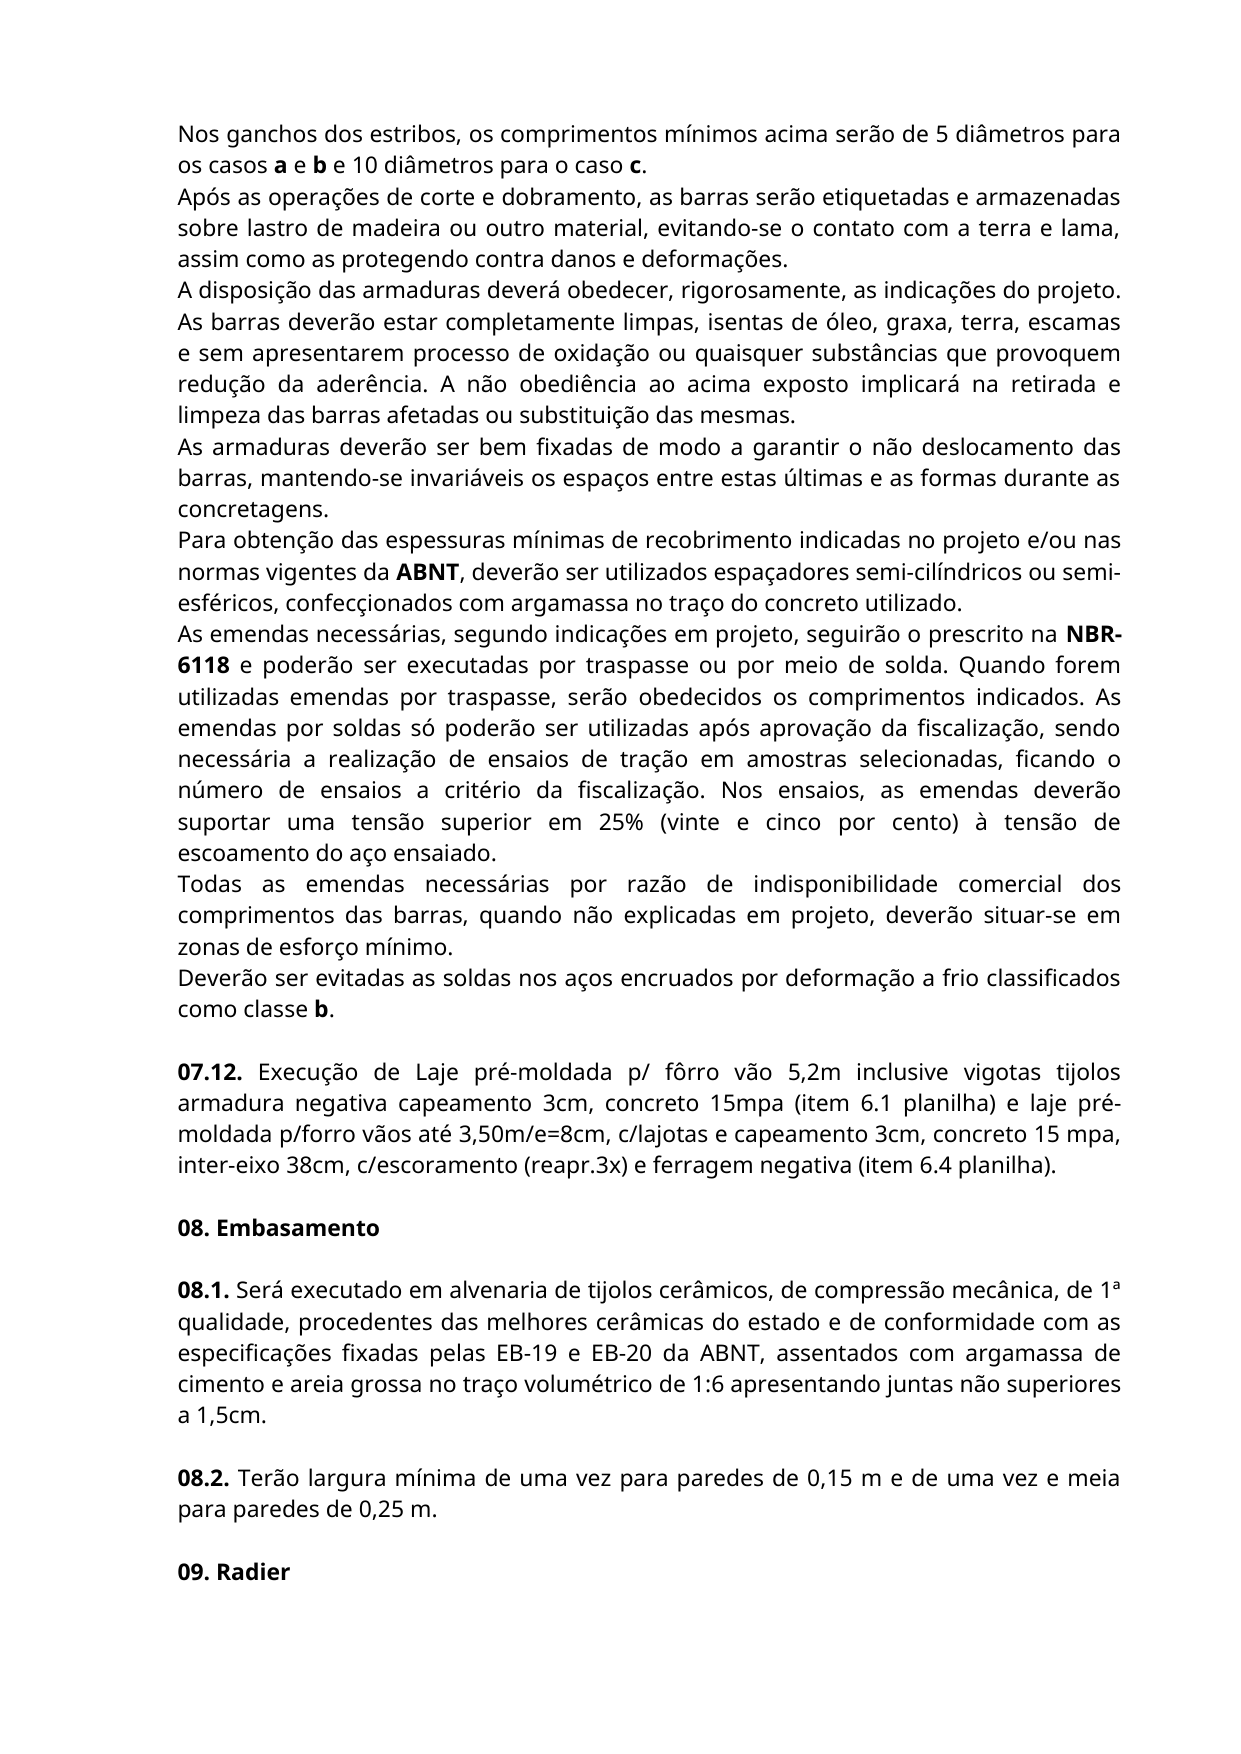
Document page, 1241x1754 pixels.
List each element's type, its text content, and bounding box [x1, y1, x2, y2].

text Nos ganchos dos estribos, os comprimentos mínimos acima serão de 5 diâmetros para os casos a e b e 10 diâmetros para o caso c. [177, 118, 1122, 181]
text 07.12. Execução de Laje pré-moldada p/ fôrro vão 5,2m inclusive vigotas tijolos armadura negativa capeamento 3cm, concreto 15mpa (item 6.1 planilha) e laje pré-moldada p/forro vãos até 3,50m/e=8cm, c/lajotas e capeamento 3cm, concreto 15 mpa, inter-eixo 38cm, c/escoramento (reapr.3x) e ferragem negativa (item 6.4 planilha). [177, 1056, 1122, 1181]
text Todas as emendas necessárias por razão de indisponibilidade comercial dos comprimentos das barras, quando não explicadas em projeto, deverão situar-se em zonas de esforço mínimo. [177, 868, 1122, 962]
text 08.1. Será executado em alvenaria de tijolos cerâmicos, de compressão mecânica, de 1ª qualidade, procedentes das melhores cerâmicas do estado e de conformidade com as especificações fixadas pelas EB-19 e EB-20 da ABNT, assentados com argamassa de cimento e areia grossa no traço volumétrico de 1:6 apresentando juntas não superiores a 1,5cm. [177, 1274, 1122, 1431]
text Para obtenção das espessuras mínimas de recobrimento indicadas no projeto e/ou nas normas vigentes da ABNT, deverão ser utilizados espaçadores semi-cilíndricos ou semi-esféricos, confecçionados com argamassa no traço do concreto utilizado. [177, 524, 1122, 618]
text 08.2. Terão largura mínima de uma vez para paredes de 0,15 m e de uma vez e meia para paredes de 0,25 m. [177, 1462, 1122, 1524]
text As emendas necessárias, segundo indicações em projeto, seguirão o prescrito na NBR-6118 e poderão ser executadas por traspasse ou por meio de solda. Quando forem utilizadas emendas por traspasse, serão obedecidos os comprimentos indicados. As emendas por soldas só poderão ser utilizadas após aprovação da fiscalização, sendo necessária a realização de ensaios de tração em amostras selecionadas, ficando o número de ensaios a critério da fiscalização. Nos ensaios, as emendas deverão suportar uma tensão superior em 25% (vinte e cinco por cento) à tensão de escoamento do aço ensaiado. [177, 618, 1122, 868]
subtitle 09. Radier [177, 1556, 1122, 1587]
text Após as operações de corte e dobramento, as barras serão etiquetadas e armazenadas sobre lastro de madeira ou outro material, evitando-se o contato com a terra e lama, assim como as protegendo contra danos e deformações. [177, 181, 1122, 274]
text A disposição das armaduras deverá obedecer, rigorosamente, as indicações do projeto. As barras deverão estar completamente limpas, isentas de óleo, graxa, terra, escamas e sem apresentarem processo de oxidação ou quaisquer substâncias que provoquem redução da aderência. A não obediência ao acima exposto implicará na retirada e limpeza das barras afetadas ou substituição das mesmas. [177, 274, 1122, 431]
text As armaduras deverão ser bem fixadas de modo a garantir o não deslocamento das barras, mantendo-se invariáveis os espaços entre estas últimas e as formas durante as concretagens. [177, 431, 1122, 524]
text Deverão ser evitadas as soldas nos aços encruados por deformação a frio classificados como classe b. [177, 962, 1122, 1024]
subtitle 08. Embasamento [177, 1212, 1122, 1243]
